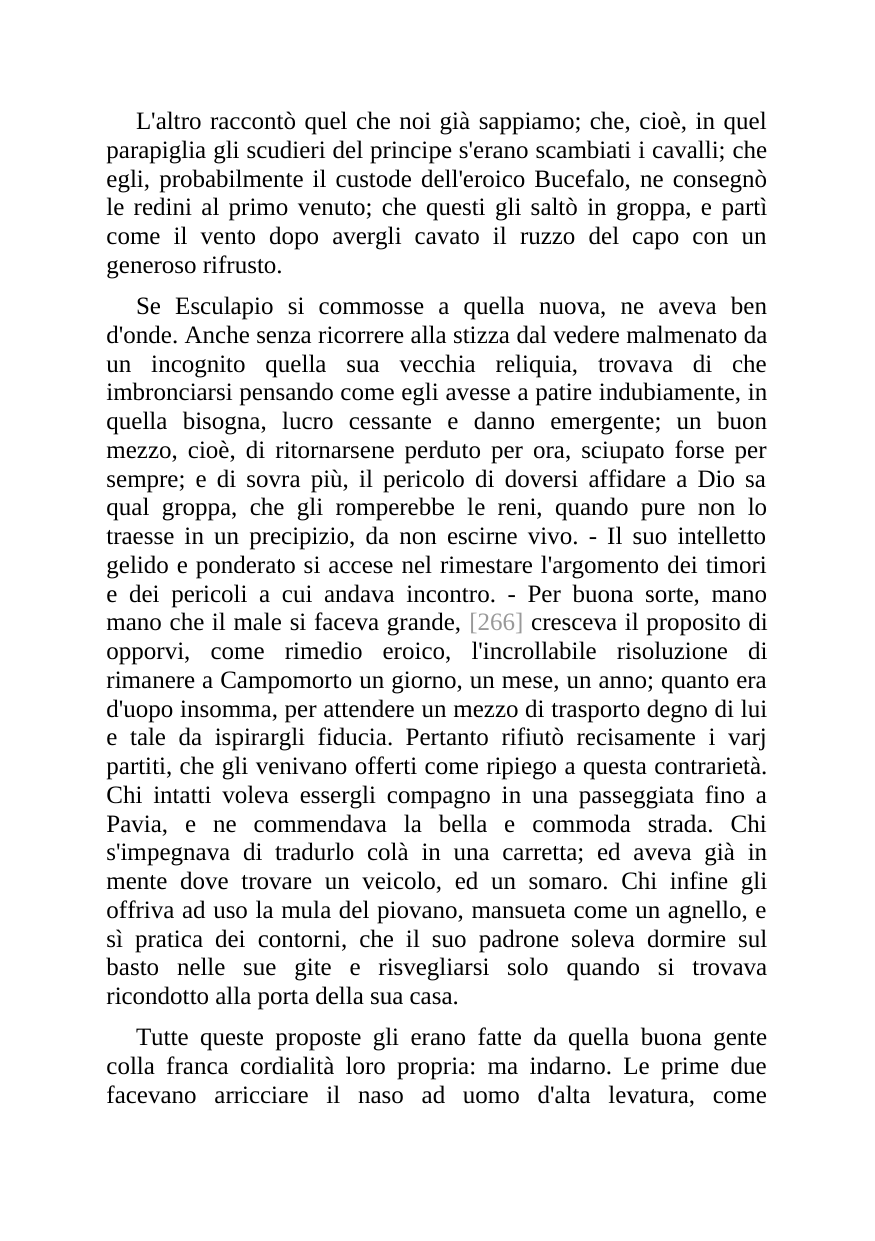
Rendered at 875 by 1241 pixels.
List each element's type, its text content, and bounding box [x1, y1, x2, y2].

text L'altro raccontò quel che noi già sappiamo; che, cioè, in quel parapiglia gli scudieri del principe s'erano scambiati i cavalli; che egli, probabilmente il custode dell'eroico Bucefalo, ne consegnò le redini al primo venuto; che questi gli saltò in groppa, e partì come il vento dopo avergli cavato il ruzzo del capo con un generoso rifrusto. [106, 106, 768, 279]
text Tutte queste proposte gli erano fatte da quella buona gente colla franca cordialità loro propria: ma indarno. Le prime due facevano arricciare il naso ad uomo d'alta levatura, come [106, 1022, 768, 1109]
text Se Esculapio si commosse a quella nuova, ne aveva ben d'onde. Anche senza ricorrere alla stizza dal vedere malmenato da un incognito quella sua vecchia reliquia, trovava di che imbronciarsi pensando come egli avesse a patire indubiamente, in quella bisogna, lucro cessante e danno emergente; un buon mezzo, cioè, di ritornarsene perduto per ora, sciupato forse per sempre; e di sovra più, il pericolo di doversi affidare a Dio sa qual groppa, che gli romperebbe le reni, quando pure non lo traesse in un precipizio, da non escirne vivo. - Il suo intelletto gelido e ponderato si accese nel rimestare l'argomento dei timori e dei pericoli a cui andava incontro. - Per buona sorte, mano mano che il male si faceva grande, [266] cresceva il proposito di opporvi, come rimedio eroico, l'incrollabile risoluzione di rimanere a Campomorto un giorno, un mese, un anno; quanto era d'uopo insomma, per attendere un mezzo di trasporto degno di lui e tale da ispirargli fiducia. Pertanto rifiutò recisamente i varj partiti, che gli venivano offerti come ripiego a questa contrarietà. Chi intatti voleva essergli compagno in una passeggiata fino a Pavia, e ne commendava la bella e commoda strada. Chi s'impegnava di tradurlo colà in una carretta; ed aveva già in mente dove trovare un veicolo, ed un somaro. Chi infine gli offriva ad uso la mula del piovano, mansueta come un agnello, e sì pratica dei contorni, che il suo padrone soleva dormire sul basto nelle sue gite e risvegliarsi solo quando si trovava ricondotto alla porta della sua casa. [106, 291, 768, 1010]
